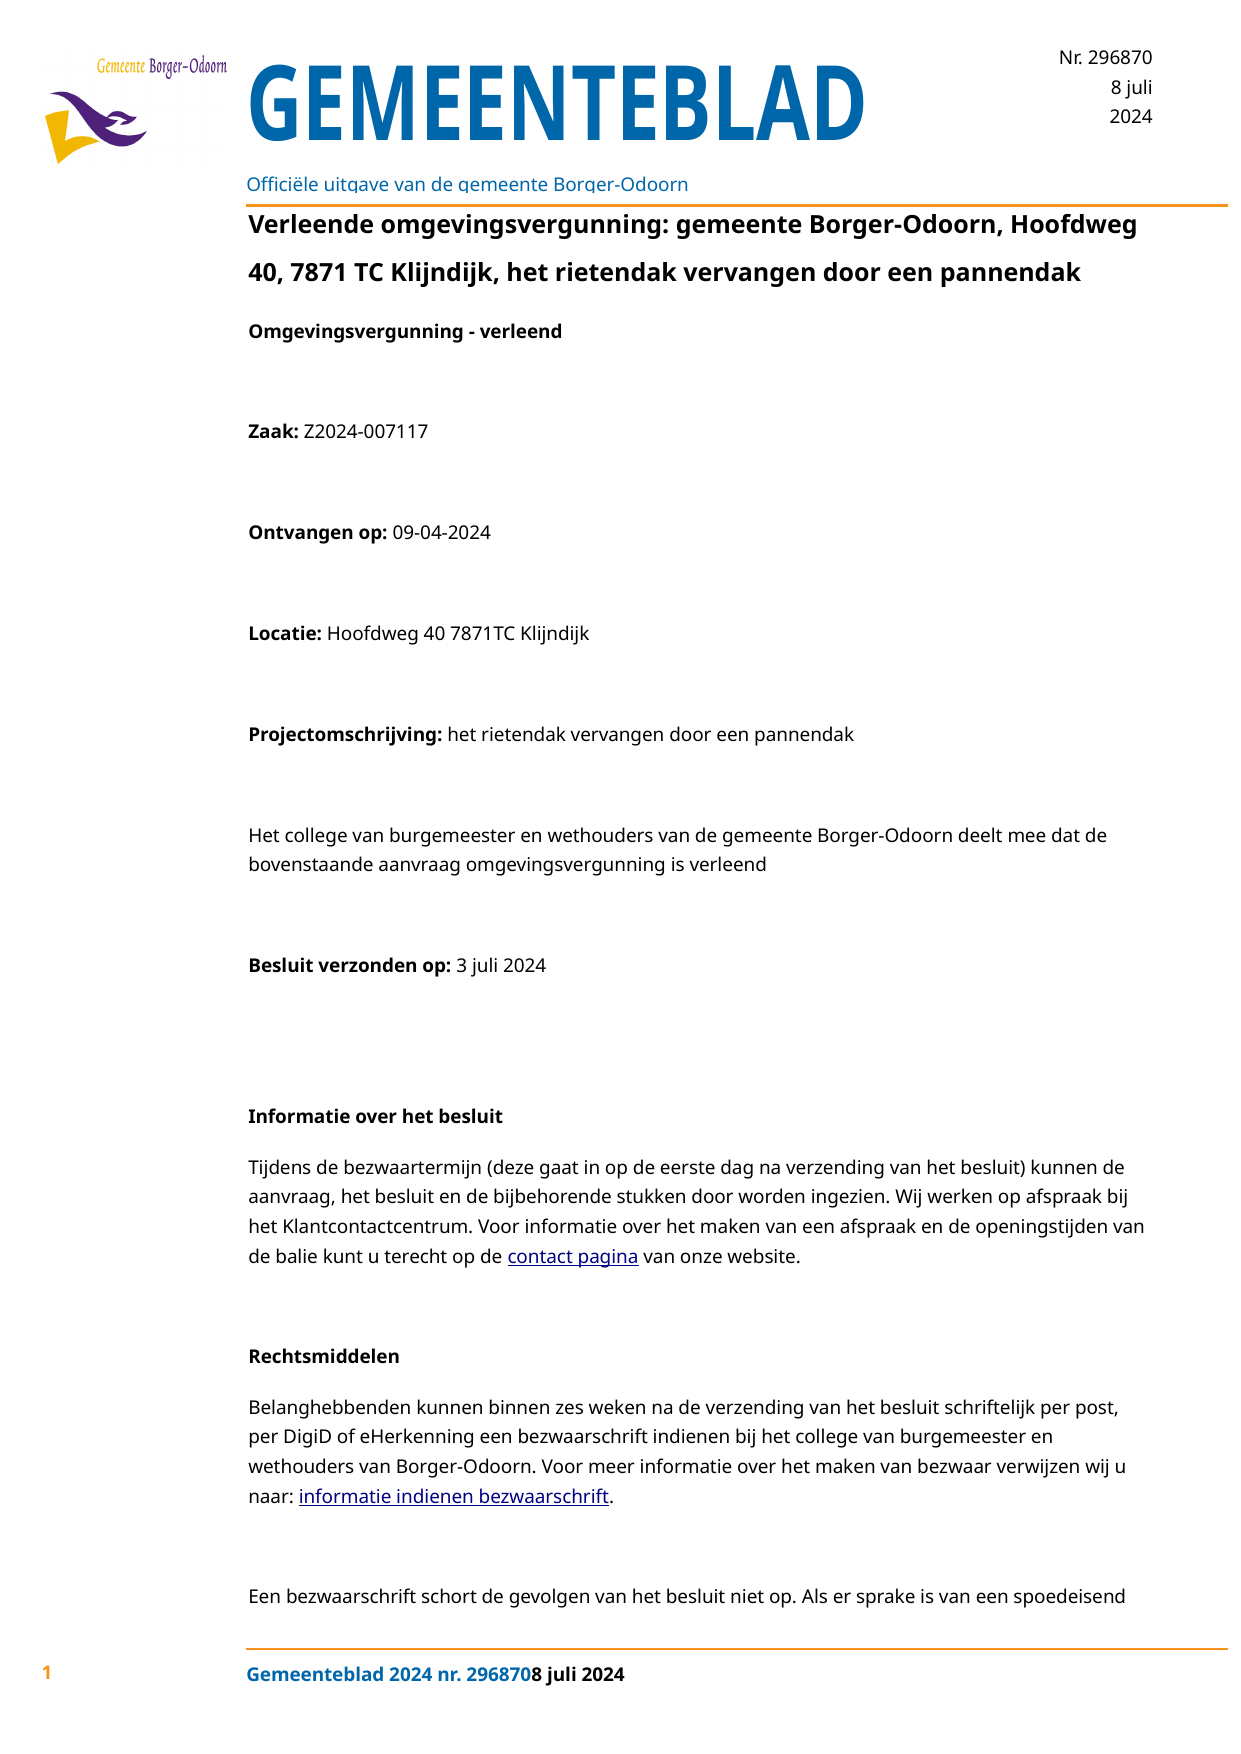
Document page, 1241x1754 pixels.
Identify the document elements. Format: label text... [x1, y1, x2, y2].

text Het college van burgemeester en wethouders van de gemeente Borger-Odoorn deelt mee dat de bovenstaande aanvraag omgevingsvergunning is verleend [248, 822, 1152, 877]
text Projectomschrijving: het rietendak vervangen door een pannendak [248, 721, 1152, 747]
text Locatie: Hoofdweg 40 7871TC Klijndijk [248, 620, 1152, 646]
text Ontvangen op: 09-04-2024 [248, 519, 1152, 545]
text Besluit verzonden op: 3 juli 2024 [248, 952, 1152, 978]
picture [41, 47, 231, 172]
text Een bezwaarschrift schort de gevolgen van het besluit niet op. Als er sprake is van een spoedeisend [248, 1584, 1152, 1609]
text Tijdens de bezwaartermijn (deze gaat in op de eerste dag na verzending van het besluit) kunnen de aanvraag, het besluit en de bijbehorende stukken door worden ingezien. Wij werken op afspraak bij het Klantcontactcentrum. Voor informatie over het maken van een afspraak en de openingstijden van de balie kunt u terecht op de contact pagina van onze website. [248, 1154, 1152, 1269]
text Omgevingsvergunning - verleend [248, 318, 1152, 344]
text Belanghebbenden kunnen binnen zes weken na de verzending van het besluit schriftelijk per post, per DigiD of eHerkenning een bezwaarschrift indienen bij het college van burgemeester en wethouders van Borger-Odoorn. Voor meer informatie over het maken van bezwaar verwijzen wij u naar: informatie indienen bezwaarschrift. [248, 1394, 1152, 1509]
text Rechtsmiddelen [248, 1344, 1152, 1369]
text Informatie over het besluit [248, 1104, 1152, 1129]
text Zaak: Z2024-007117 [248, 419, 1152, 444]
text Verleende omgevingsvergunning: gemeente Borger-Odoorn, Hoofdweg 40, 7871 TC Klijndijk, het rietendak vervangen door een pannendak [248, 207, 1152, 288]
